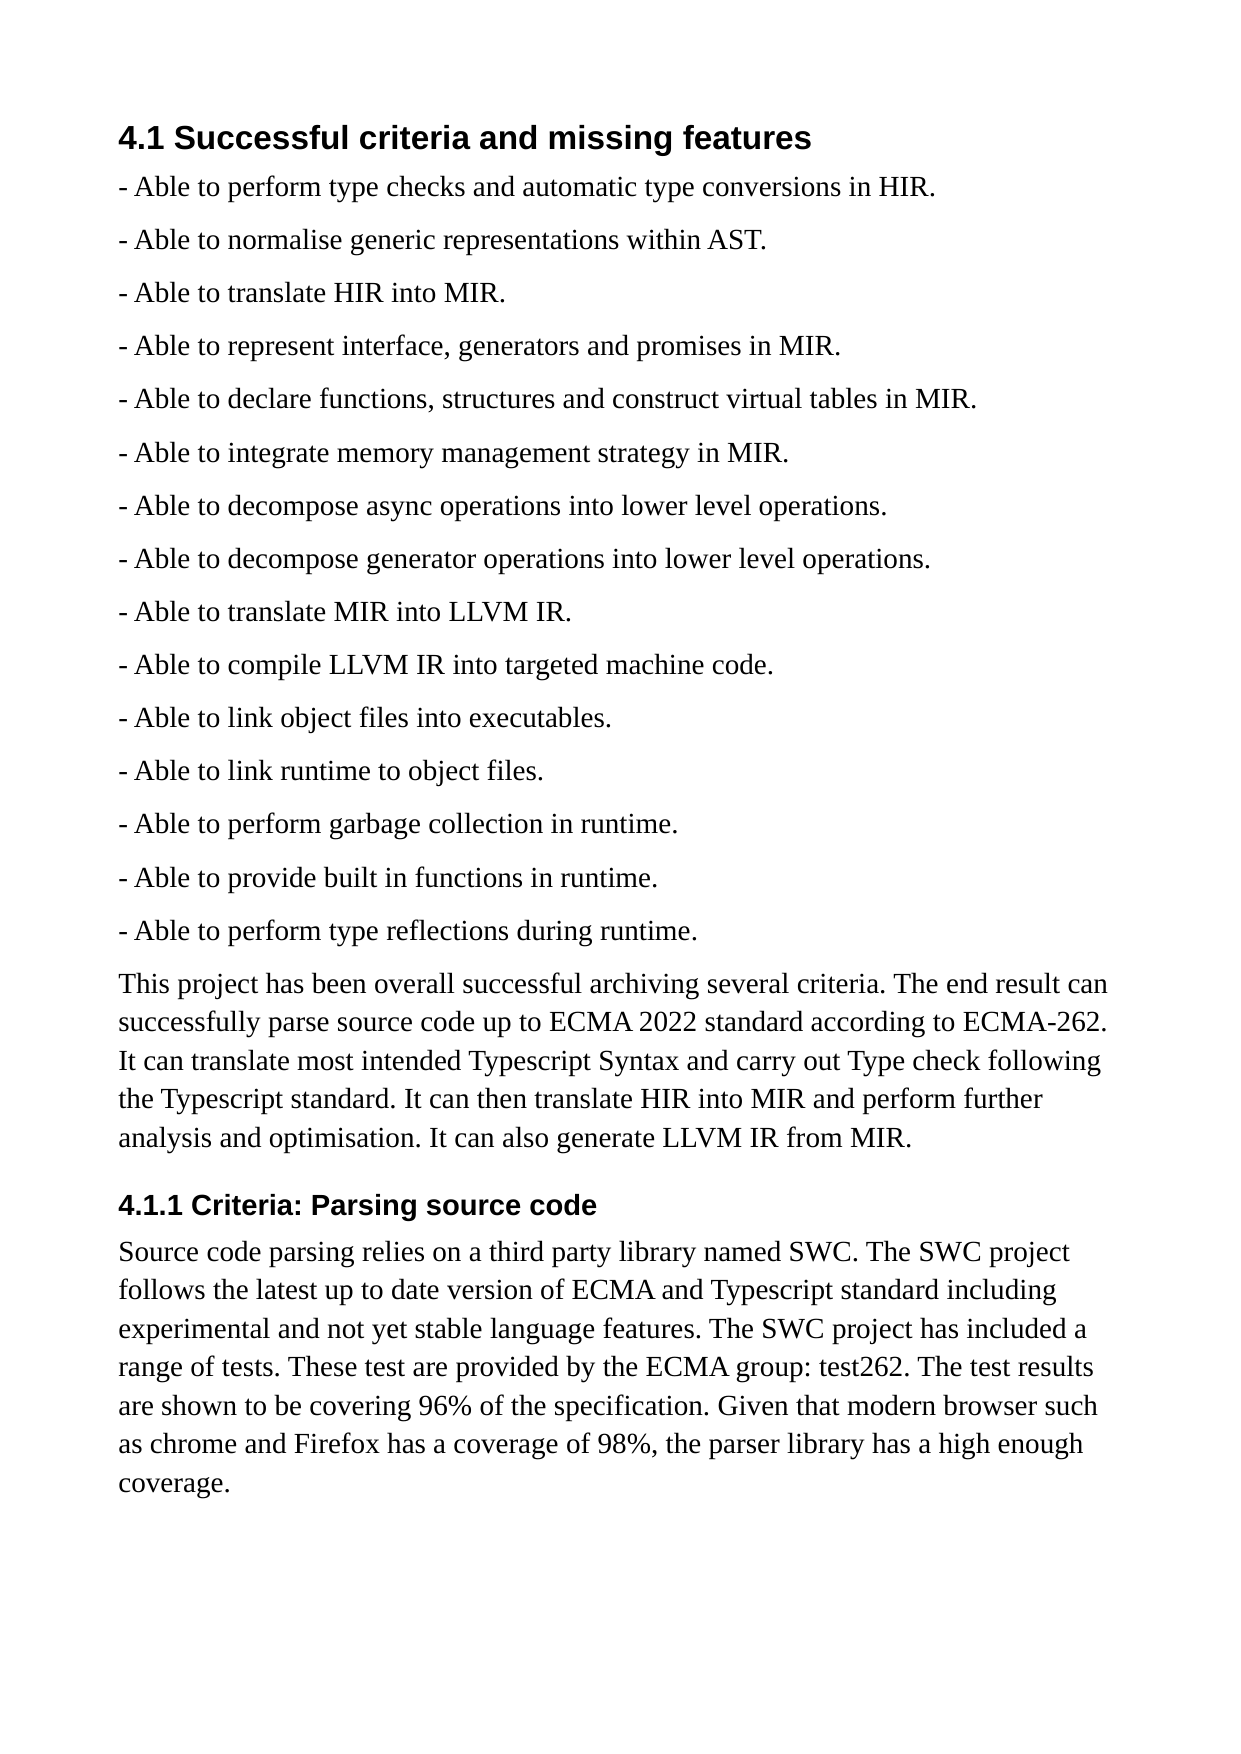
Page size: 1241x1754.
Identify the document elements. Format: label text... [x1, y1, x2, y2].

text - Able to perform type reflections during runtime. [118, 913, 1122, 946]
subtitle 4.1.1 Criteria: Parsing source code [118, 1188, 1122, 1221]
subtitle 4.1 Successful criteria and missing features [118, 118, 1122, 157]
text - Able to translate HIR into MIR. [118, 275, 1122, 309]
text - Able to declare functions, structures and construct virtual tables in MIR. [118, 382, 1122, 415]
text - Able to normalise generic representations within AST. [118, 222, 1122, 256]
text - Able to decompose generator operations into lower level operations. [118, 541, 1122, 574]
text - Able to represent interface, generators and promises in MIR. [118, 328, 1122, 362]
text - Able to link runtime to object files. [118, 753, 1122, 787]
text - Able to perform garbage collection in runtime. [118, 807, 1122, 840]
text - Able to translate MIR into LLVM IR. [118, 594, 1122, 628]
text - Able to integrate memory management strategy in MIR. [118, 435, 1122, 468]
text - Able to provide built in functions in runtime. [118, 860, 1122, 893]
text - Able to compile LLVM IR into targeted machine code. [118, 647, 1122, 681]
text Source code parsing relies on a third party library named SWC. The SWC project follows the latest up to date version of ECMA and Typescript standard including experimental and not yet stable language features. The SWC project has included a range of tests. These test are provided by the ECMA group: test262. The test results are shown to be covering 96% of the specification. Given that modern browser such as chrome and Firefox has a coverage of 98%, the parser library has a high enough coverage. [118, 1234, 1122, 1499]
text - Able to decompose async operations into lower level operations. [118, 488, 1122, 521]
text - Able to perform type checks and automatic type conversions in HIR. [118, 169, 1122, 203]
text - Able to link object files into executables. [118, 700, 1122, 734]
text This project has been overall successful archiving several criteria. The end result can successfully parse source code up to ECMA 2022 standard according to ECMA-262. It can translate most intended Typescript Syntax and carry out Type check following the Typescript standard. It can then translate HIR into MIR and perform further analysis and optimisation. It can also generate LLVM IR from MIR. [118, 966, 1122, 1154]
